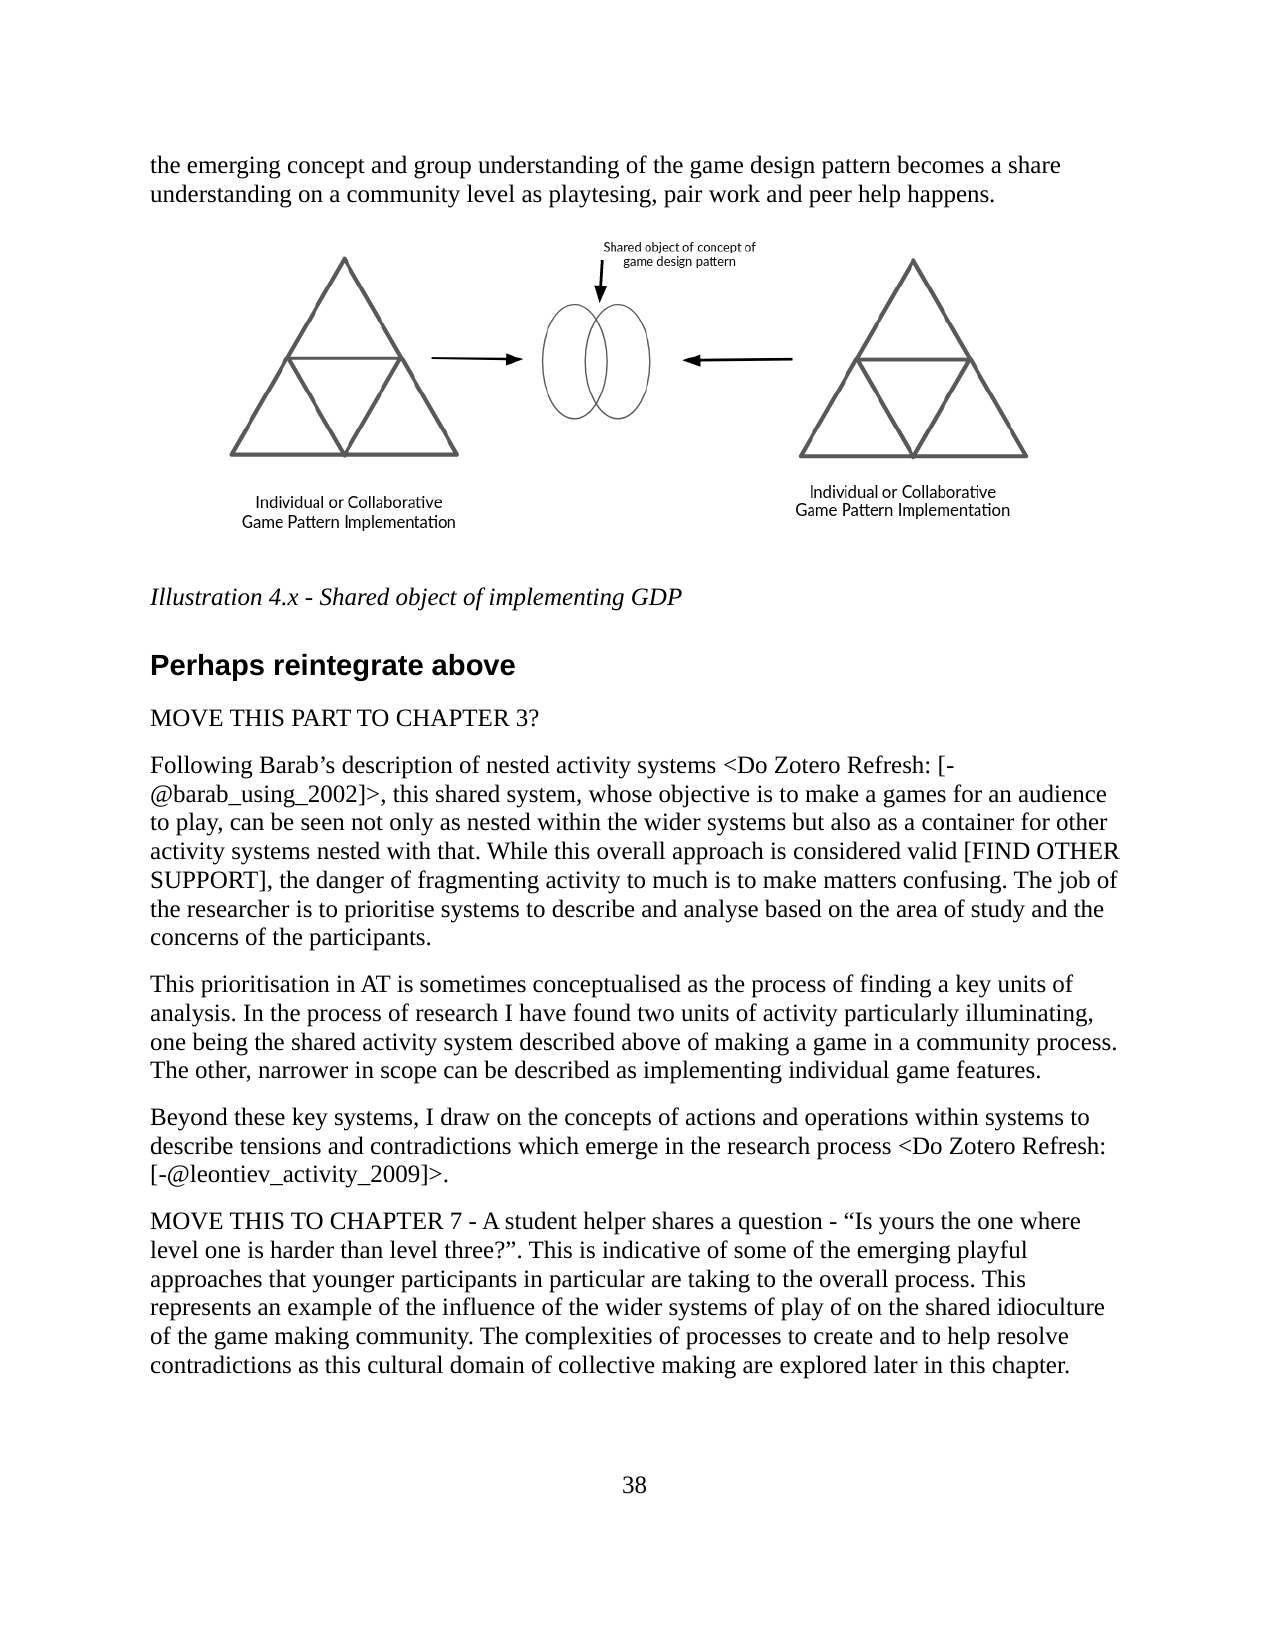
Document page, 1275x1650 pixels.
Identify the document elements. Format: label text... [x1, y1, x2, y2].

subtitle Perhaps reintegrate above [150, 648, 1125, 682]
text MOVE THIS PART TO CHAPTER 3? [150, 703, 1125, 732]
text This prioritisation in AT is sometimes conceptualised as the process of finding a key units of analysis. In the process of research I have found two units of activity particularly illuminating, one being the shared activity system described above of making a game in a community process. The other, narrower in scope can be described as implementing individual game features. [150, 969, 1125, 1084]
text Following Barab’s description of nested activity systems <Do Zotero Refresh: [-@barab_using_2002]>, this shared system, whose objective is to make a games for an audience to play, can be seen not only as nested within the wider systems but also as a container for other activity systems nested with that. While this overall approach is considered valid [FIND OTHER SUPPORT], the danger of fragmenting activity to much is to make matters confusing. The job of the researcher is to prioritise systems to describe and analyse based on the area of study and the concerns of the participants. [150, 750, 1125, 951]
text the emerging concept and group understanding of the game design pattern becomes a share understanding on a community level as playtesing, pair work and peer help happens. [150, 150, 1125, 207]
picture [150, 216, 1077, 570]
text Beyond these key systems, I draw on the concepts of actions and operations within systems to describe tensions and contradictions which emerge in the research process <Do Zotero Refresh: [-@leontiev_activity_2009]>. [150, 1102, 1125, 1188]
text MOVE THIS TO CHAPTER 7 - A student helper shares a question - “Is yours the one where level one is harder than level three?”. This is indicative of some of the emerging playful approaches that younger participants in particular are taking to the overall process. This represents an example of the influence of the wider systems of play of on the shared idioculture of the game making community. The complexities of processes to create and to help resolve contradictions as this cultural domain of collective making are explored later in this chapter. [150, 1206, 1125, 1379]
text Illustration 4.x - Shared object of implementing GDP [150, 582, 1125, 611]
